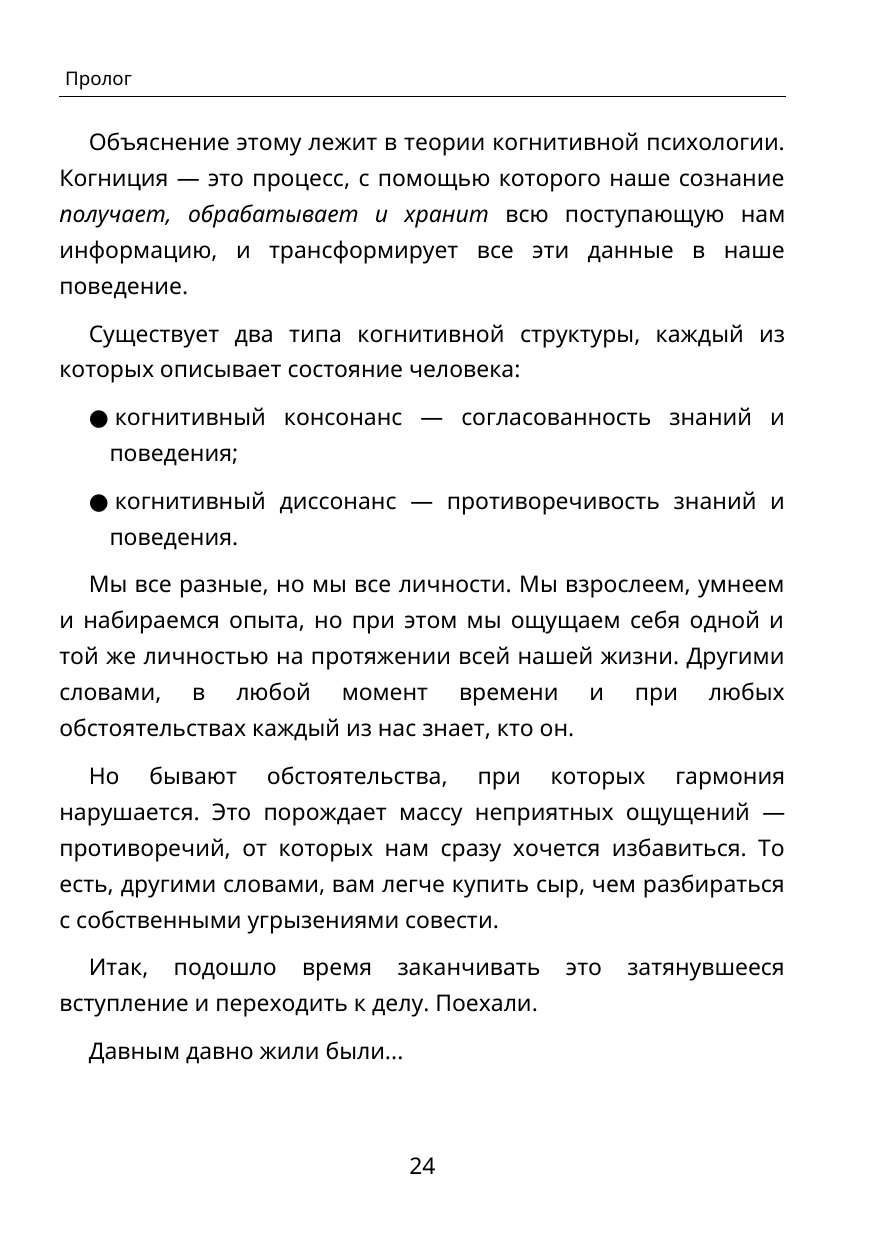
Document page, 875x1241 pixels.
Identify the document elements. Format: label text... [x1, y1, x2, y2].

text Мы все разные, но мы все личности. Мы взрослеем, умнеем и набираемся опыта, но при этом мы ощущаем себя одной и той же личностью на протяжении всей нашей жизни. Другими словами, в любой момент времени и при любых обстоятельствах каждый из нас знает, кто он. [59, 568, 786, 743]
text Давным давно жили были... [59, 1035, 786, 1066]
list когнитивный консонанс — согласованность знаний и поведения; [88, 401, 786, 468]
list когнитивный диссонанс — противоречивость знаний и поведения. [88, 485, 786, 552]
text Существует два типа когнитивной структуры, каждый из которых описывает состояние человека: [59, 317, 786, 385]
text Объяснение этому лежит в теории когнитивной психологии. Когниция — это процесс, с помощью которого наше сознание получает, обрабатывает и хранит всю поступающую нам информацию, и трансформирует все эти данные в наше поведение. [59, 126, 786, 301]
text Итак, подошло время заканчивать это затянувшееся вступление и переходить к делу. Поехали. [59, 951, 786, 1018]
text Но бывают обстоятельства, при которых гармония нарушается. Это порождает массу неприятных ощущений — противоречий, от которых нам сразу хочется избавиться. То есть, другими словами, вам легче купить сыр, чем разбираться с собственными угрызениями совести. [59, 760, 786, 935]
